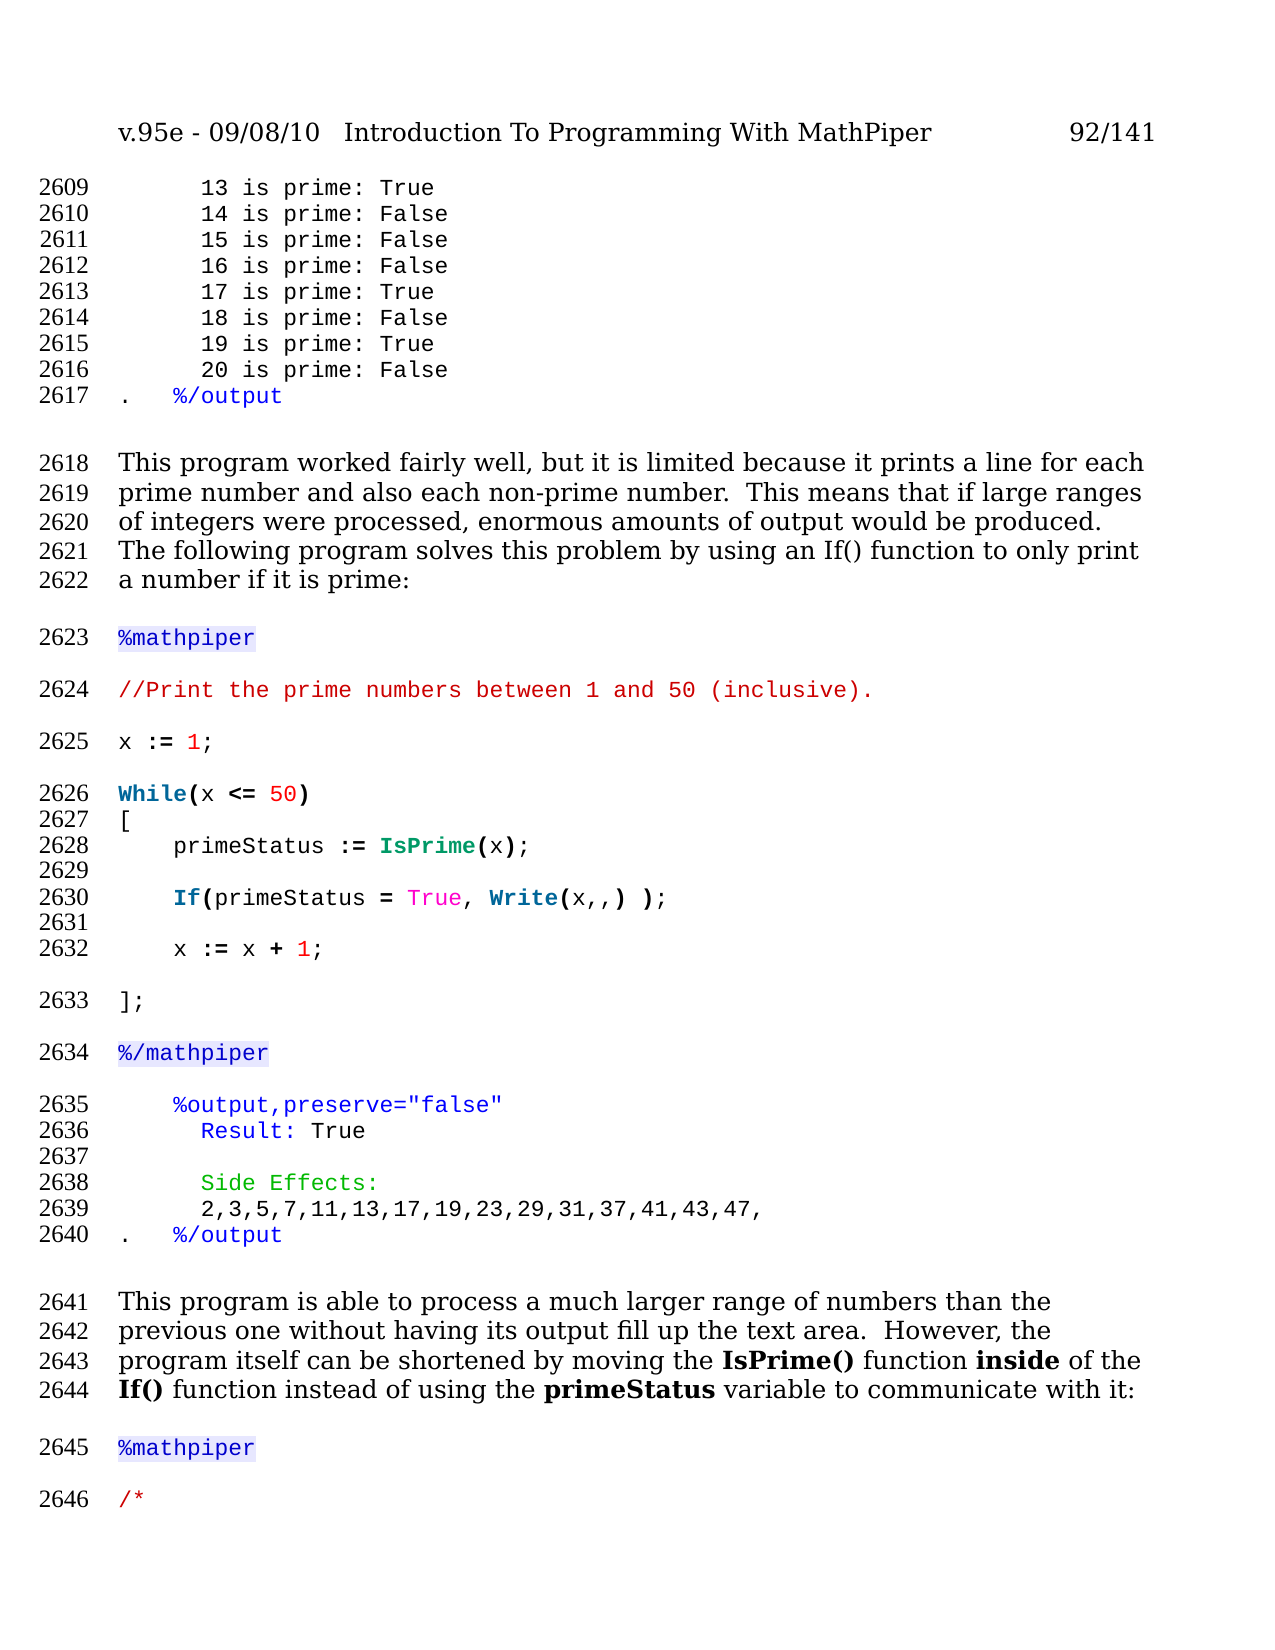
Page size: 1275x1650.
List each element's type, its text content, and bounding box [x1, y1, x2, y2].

text Side Effects: [118, 1171, 1157, 1197]
text If(primeStatus = True, Write(x,,) ); [118, 886, 1157, 912]
text 16 is prime: False [118, 254, 1157, 281]
text %mathpiper [118, 1436, 1157, 1462]
text %output,preserve="false" [118, 1093, 1157, 1119]
text %/mathpiper [118, 1041, 1157, 1067]
text This program worked fairly well, but it is limited because it prints a line for each prime number and also each non-prime number. This means that if large ranges of integers were processed, enormous amounts of output would be produced. The following program solves this problem by using an If() function to only print a number if it is prime: [118, 449, 1157, 594]
text 17 is prime: True [118, 281, 1157, 306]
text [ [118, 808, 1157, 834]
text %mathpiper [118, 626, 1157, 652]
text Result: True [118, 1119, 1157, 1145]
text /* [118, 1488, 1157, 1514]
text . %/output [118, 384, 1157, 410]
text 20 is prime: False [118, 358, 1157, 384]
text x := 1; [118, 730, 1157, 756]
text This program is able to process a much larger range of numbers than the previous one without having its output fill up the text area. However, the program itself can be shortened by moving the IsPrime() function inside of the If() function instead of using the primeStatus variable to communicate with it: [118, 1287, 1157, 1404]
text 19 is prime: True [118, 332, 1157, 358]
text primeStatus := IsPrime(x); [118, 834, 1157, 860]
text . %/output [118, 1223, 1157, 1249]
text While(x <= 50) [118, 782, 1157, 808]
text 2,3,5,7,11,13,17,19,23,29,31,37,41,43,47, [118, 1197, 1157, 1223]
text //Print the prime numbers between 1 and 50 (inclusive). [118, 678, 1157, 704]
text ]; [118, 989, 1157, 1016]
text 13 is prime: True [118, 177, 1157, 203]
text 14 is prime: False [118, 203, 1157, 229]
text 15 is prime: False [118, 229, 1157, 254]
text 18 is prime: False [118, 306, 1157, 332]
text x := x + 1; [118, 938, 1157, 964]
